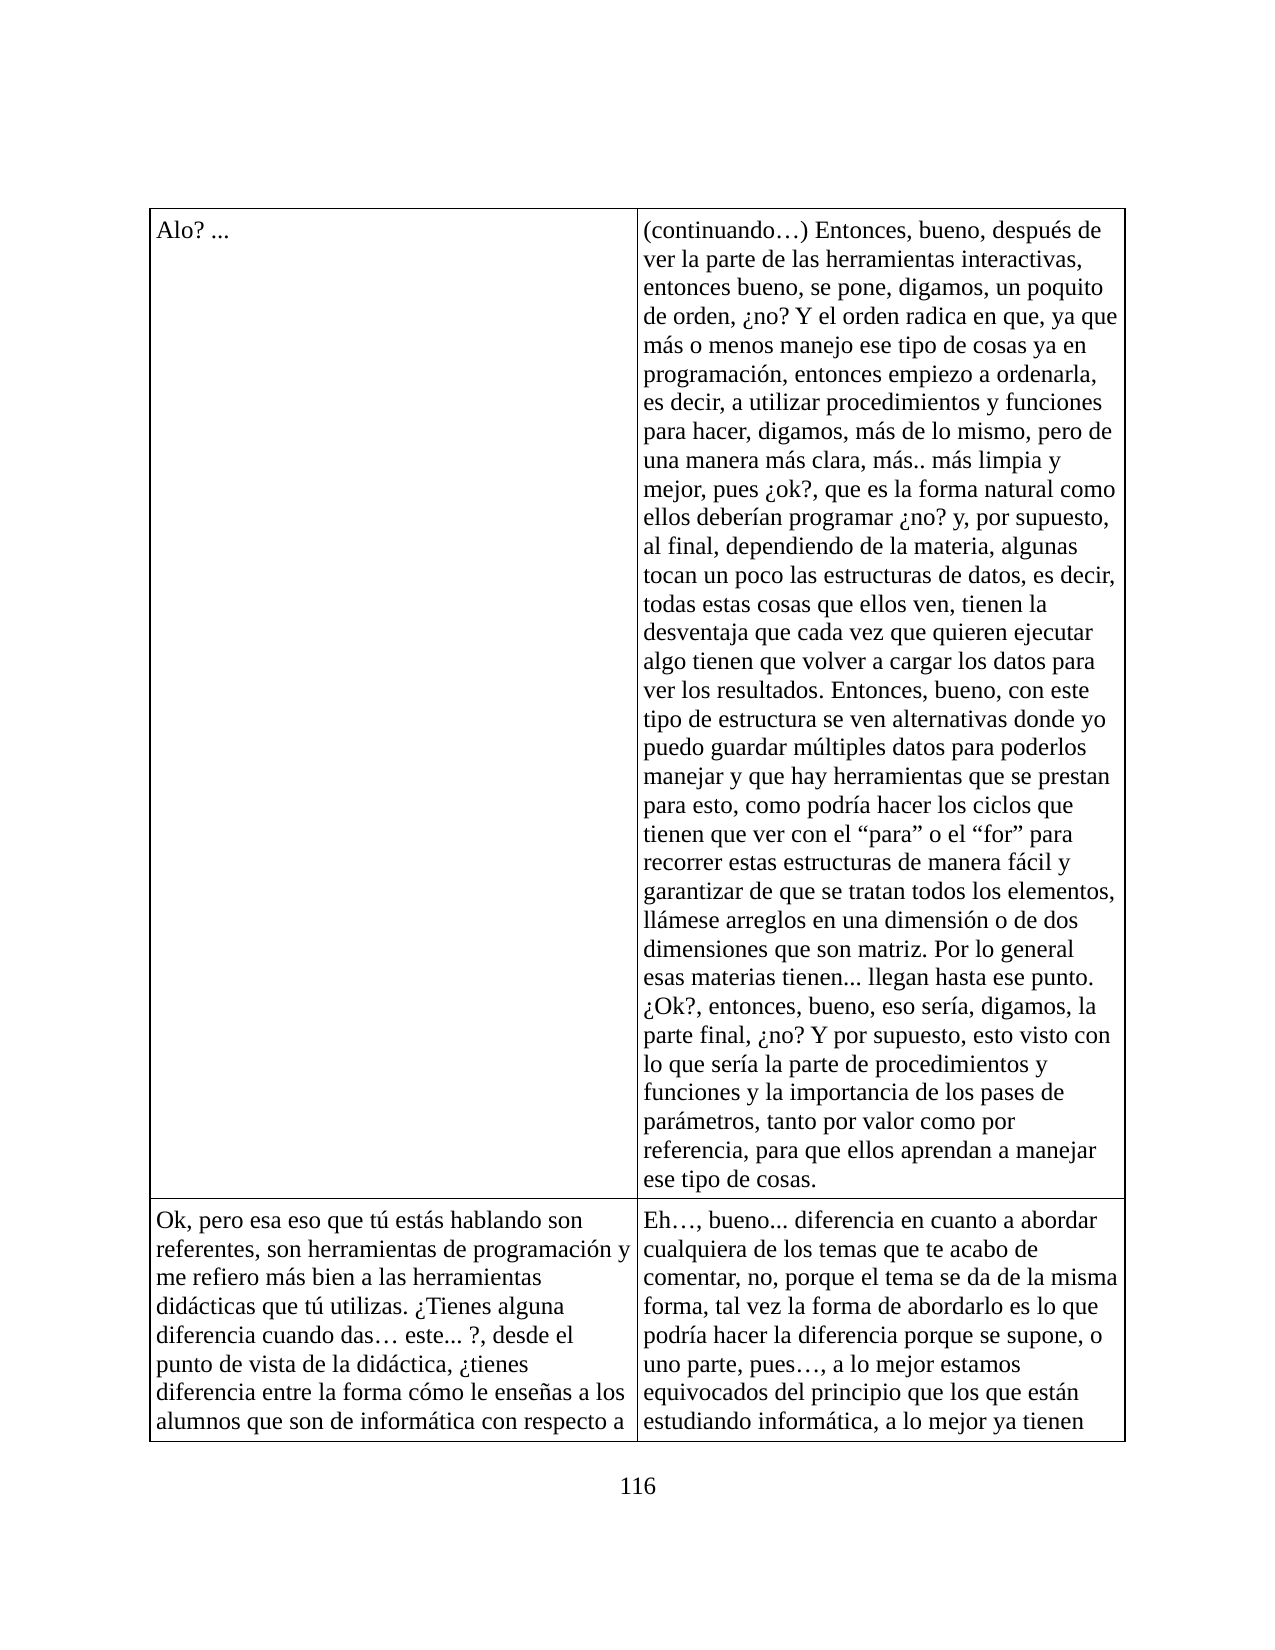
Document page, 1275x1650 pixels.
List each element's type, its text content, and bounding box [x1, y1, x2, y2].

table_cell Alo? ... [151, 209, 637, 1198]
table_cell (continuando…) Entonces, bueno, después de ver la parte de las herramientas interactivas, entonces bueno, se pone, digamos, un poquito de orden, ¿no? Y el orden radica en que, ya que más o menos manejo ese tipo de cosas ya en programación, entonces empiezo a ordenarla, es decir, a utilizar procedimientos y funciones para hacer, digamos, más de lo mismo, pero de una manera más clara, más.. más limpia y mejor, pues ¿ok?, que es la forma natural como ellos deberían programar ¿no? y, por supuesto, al final, dependiendo de la materia, algunas tocan un poco las estructuras de datos, es decir, todas estas cosas que ellos ven, tienen la desventaja que cada vez que quieren ejecutar algo tienen que volver a cargar los datos para ver los resultados. Entonces, bueno, con este tipo de estructura se ven alternativas donde yo puedo guardar múltiples datos para poderlos manejar y que hay herramientas que se prestan para esto, como podría hacer los ciclos que tienen que ver con el “para” o el “for” para recorrer estas estructuras de manera fácil y garantizar de que se tratan todos los elementos, llámese arreglos en una dimensión o de dos dimensiones que son matriz. Por lo general esas materias tienen... llegan hasta ese punto. ¿Ok?, entonces, bueno, eso sería, digamos, la parte final, ¿no? Y por supuesto, esto visto con lo que sería la parte de procedimientos y funciones y la importancia de los pases de parámetros, tanto por valor como por referencia, para que ellos aprendan a manejar ese tipo de cosas. [638, 209, 1124, 1198]
table_cell Eh…, bueno... diferencia en cuanto a abordar cualquiera de los temas que te acabo de comentar, no, porque el tema se da de la misma forma, tal vez la forma de abordarlo es lo que podría hacer la diferencia porque se supone, o uno parte, pues…, a lo mejor estamos equivocados del principio que los que están estudiando informática, a lo mejor ya tienen [638, 1199, 1124, 1441]
table_cell Ok, pero esa eso que tú estás hablando son referentes, son herramientas de programación y me refiero más bien a las herramientas didácticas que tú utilizas. ¿Tienes alguna diferencia cuando das… este... ?, desde el punto de vista de la didáctica, ¿tienes diferencia entre la forma cómo le enseñas a los alumnos que son de informática con respecto a [151, 1199, 637, 1441]
